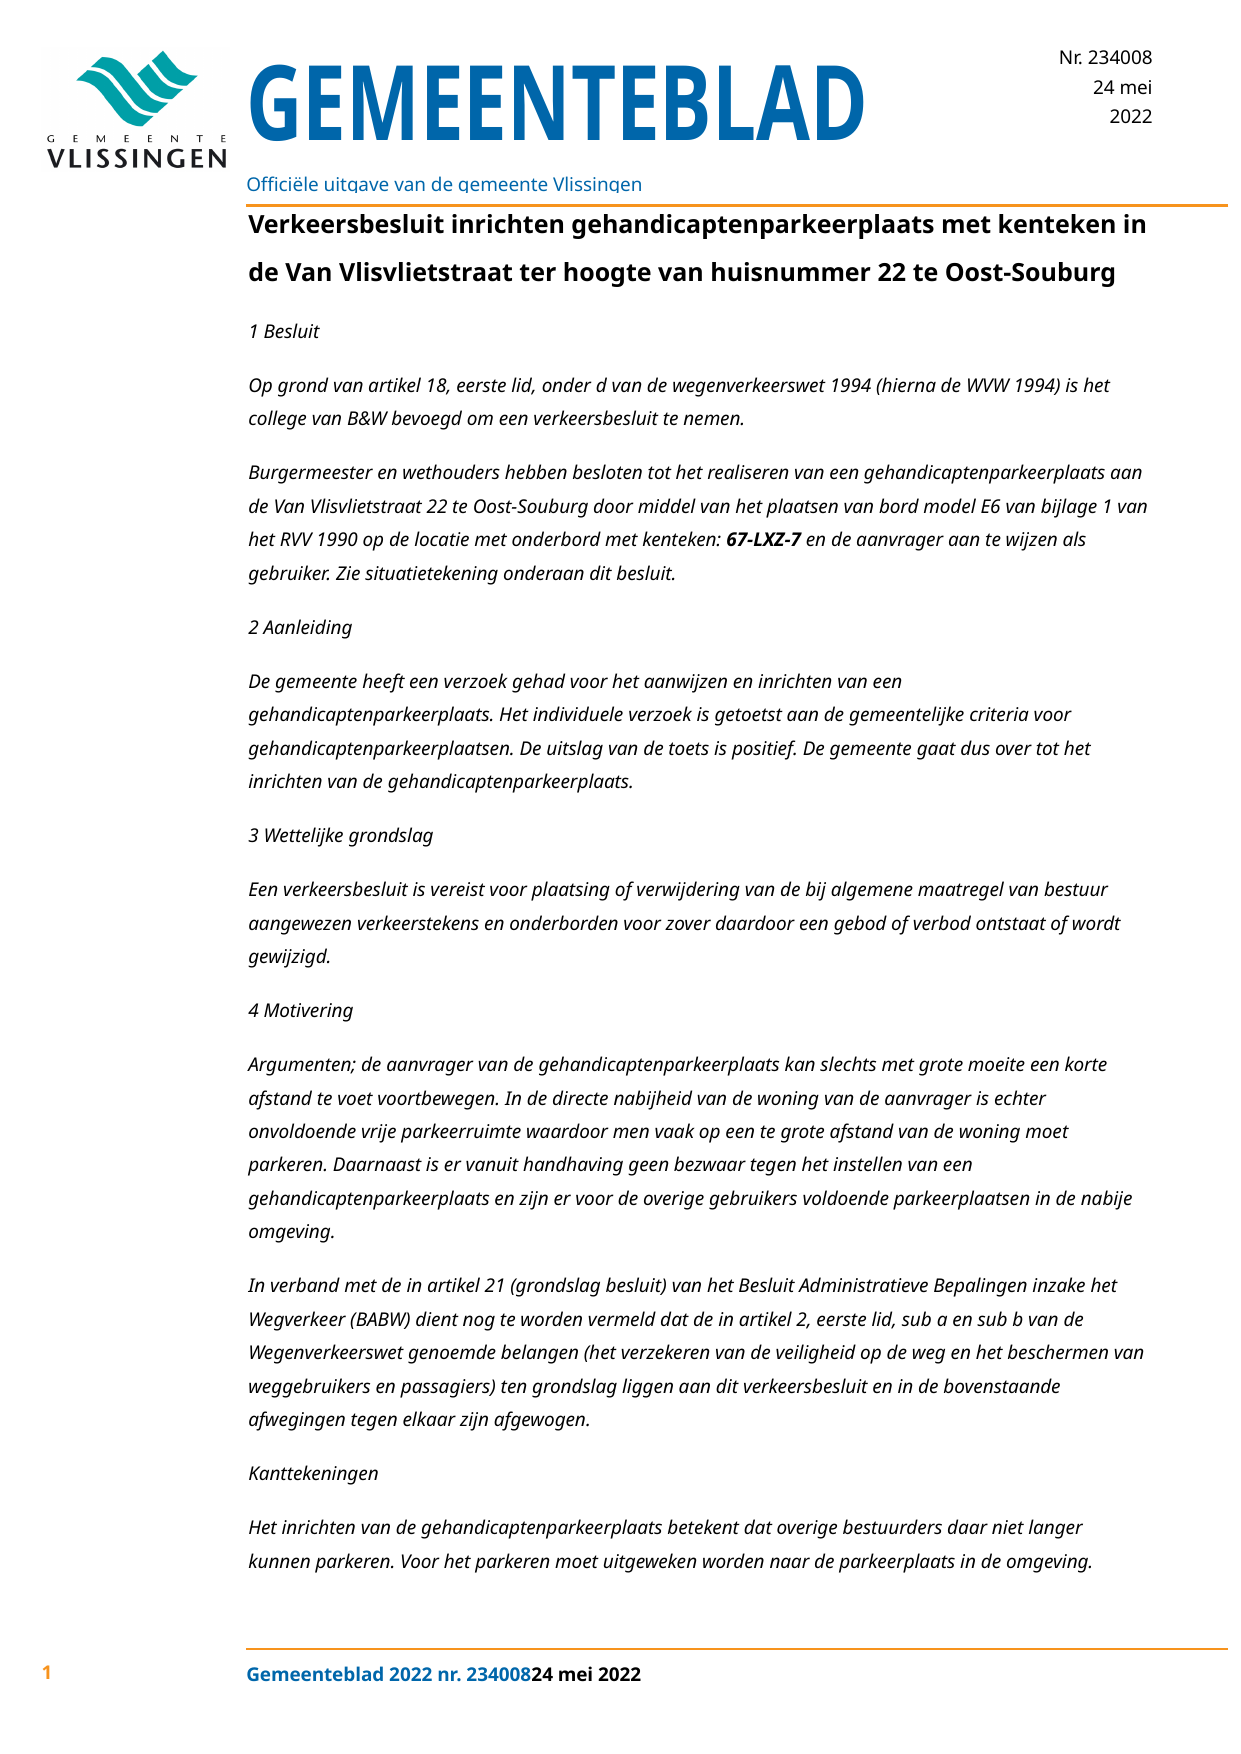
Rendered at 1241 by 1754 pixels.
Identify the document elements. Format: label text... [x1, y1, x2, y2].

text Verkeersbesluit inrichten gehandicaptenparkeerplaats met kenteken in de Van Vlisvlietstraat ter hoogte van huisnummer 22 te Oost-Souburg [248, 207, 1152, 288]
text De gemeente heeft een verzoek gehad voor het aanwijzen en inrichten van een gehandicaptenparkeerplaats. Het individuele verzoek is getoetst aan de gemeentelijke criteria voor gehandicaptenparkeerplaatsen. De uitslag van de toets is positief. De gemeente gaat dus over tot het inrichten van de gehandicaptenparkeerplaats. [248, 668, 1152, 794]
text Kanttekeningen [248, 1460, 1152, 1486]
picture [41, 47, 231, 172]
text Burgermeester en wethouders hebben besloten tot het realiseren van een gehandicaptenparkeerplaats aan de Van Vlisvlietstraat 22 te Oost-Souburg door middel van het plaatsen van bord model E6 van bijlage 1 van het RVV 1990 op de locatie met onderbord met kenteken: 67-LXZ-7 en de aanvrager aan te wijzen als gebruiker. Zie situatietekening onderaan dit besluit. [248, 459, 1152, 586]
text 1 Besluit [248, 318, 1152, 344]
text Argumenten; de aanvrager van de gehandicaptenparkeerplaats kan slechts met grote moeite een korte afstand te voet voortbewegen. In de directe nabijheid van de woning van de aanvrager is echter onvoldoende vrije parkeerruimte waardoor men vaak op een te grote afstand van de woning moet parkeren. Daarnaast is er vanuit handhaving geen bezwaar tegen het instellen van een gehandicaptenparkeerplaats en zijn er voor de overige gebruikers voldoende parkeerplaatsen in de nabije omgeving. [248, 1051, 1152, 1244]
text 2 Aanleiding [248, 614, 1152, 639]
text 3 Wettelijke grondslag [248, 822, 1152, 848]
text 4 Motivering [248, 997, 1152, 1023]
text Een verkeersbesluit is vereist voor plaatsing of verwijdering van de bij algemene maatregel van bestuur aangewezen verkeerstekens en onderborden voor zover daardoor een gebod of verbod ontstaat of wordt gewijzigd. [248, 876, 1152, 969]
text Het inrichten van de gehandicaptenparkeerplaats betekent dat overige bestuurders daar niet langer kunnen parkeren. Voor het parkeren moet uitgeweken worden naar de parkeerplaats in de omgeving. [248, 1514, 1152, 1574]
text In verband met de in artikel 21 (grondslag besluit) van het Besluit Administratieve Bepalingen inzake het Wegverkeer (BABW) dient nog te worden vermeld dat de in artikel 2, eerste lid, sub a en sub b van de Wegenverkeerswet genoemde belangen (het verzekeren van de veiligheid op de weg en het beschermen van weggebruikers en passagiers) ten grondslag liggen aan dit verkeersbesluit en in de bovenstaande afwegingen tegen elkaar zijn afgewogen. [248, 1273, 1152, 1432]
text Op grond van artikel 18, eerste lid, onder d van de wegenverkeerswet 1994 (hierna de WVW 1994) is het college van B&W bevoegd om een verkeersbesluit te nemen. [248, 372, 1152, 431]
